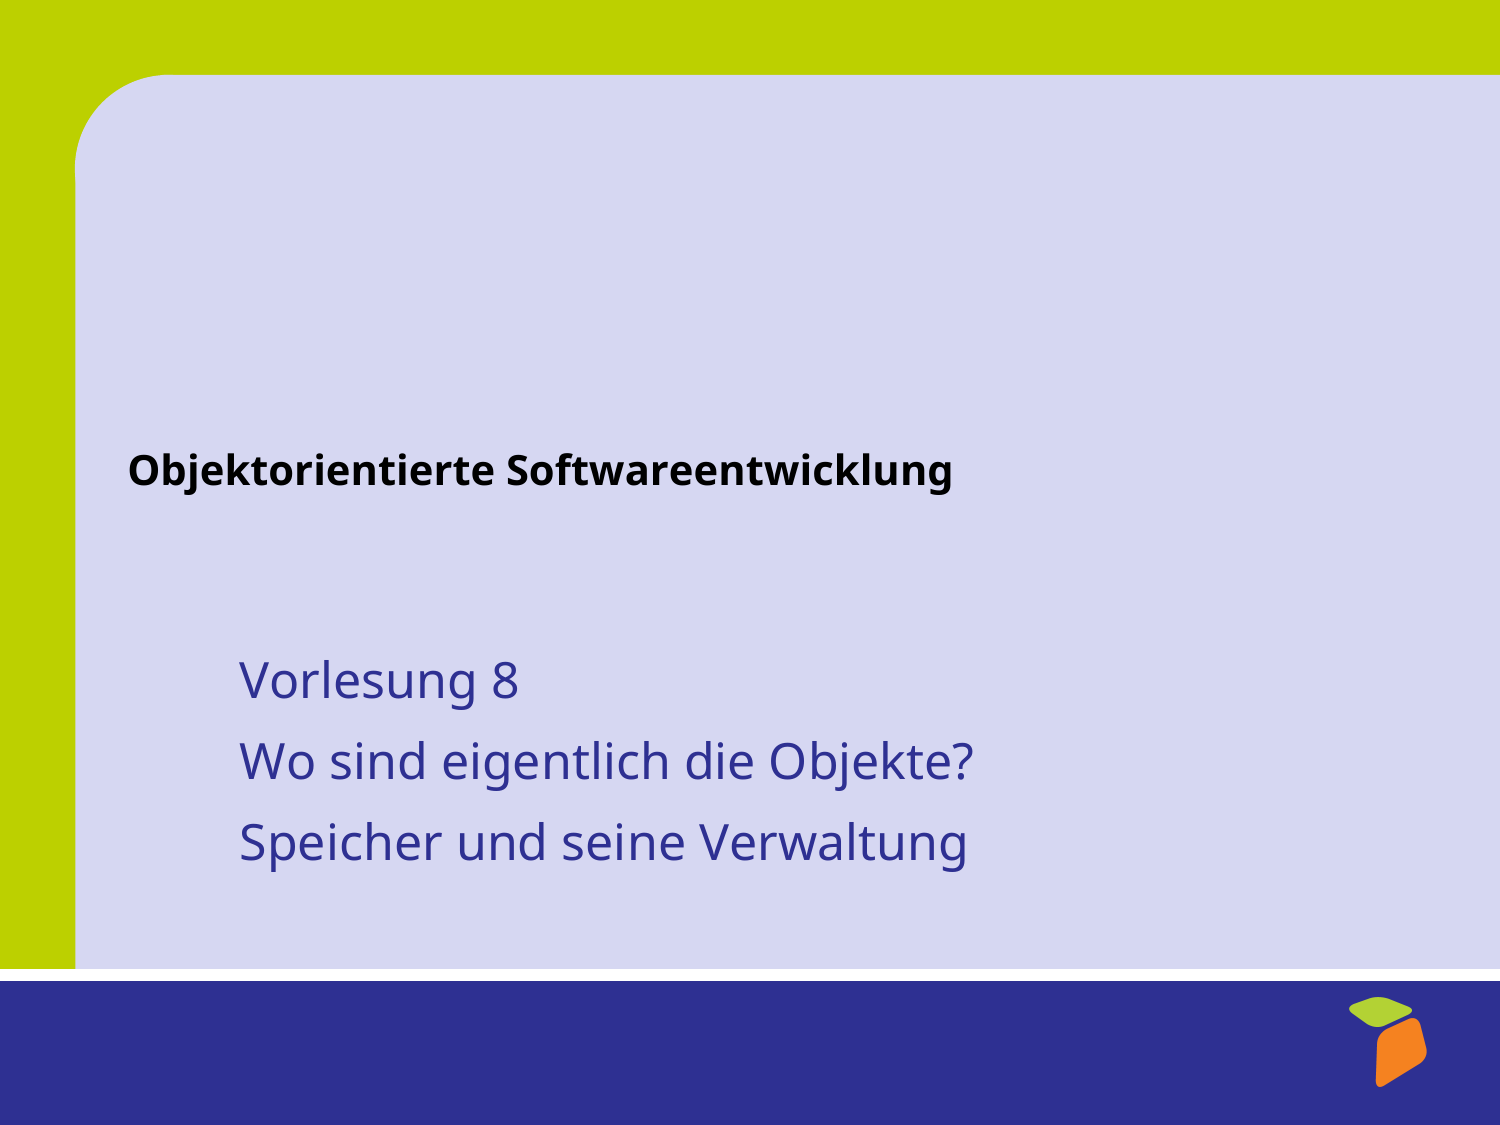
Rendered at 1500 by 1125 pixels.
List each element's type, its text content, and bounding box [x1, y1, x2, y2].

title Objektorientierte Softwareentwicklung [112, 374, 1388, 563]
subtitle Vorlesung 8 Wo sind eigentlich die Objekte? Speicher und seine Verwaltung [225, 637, 1276, 925]
picture [0, 981, 1500, 1125]
